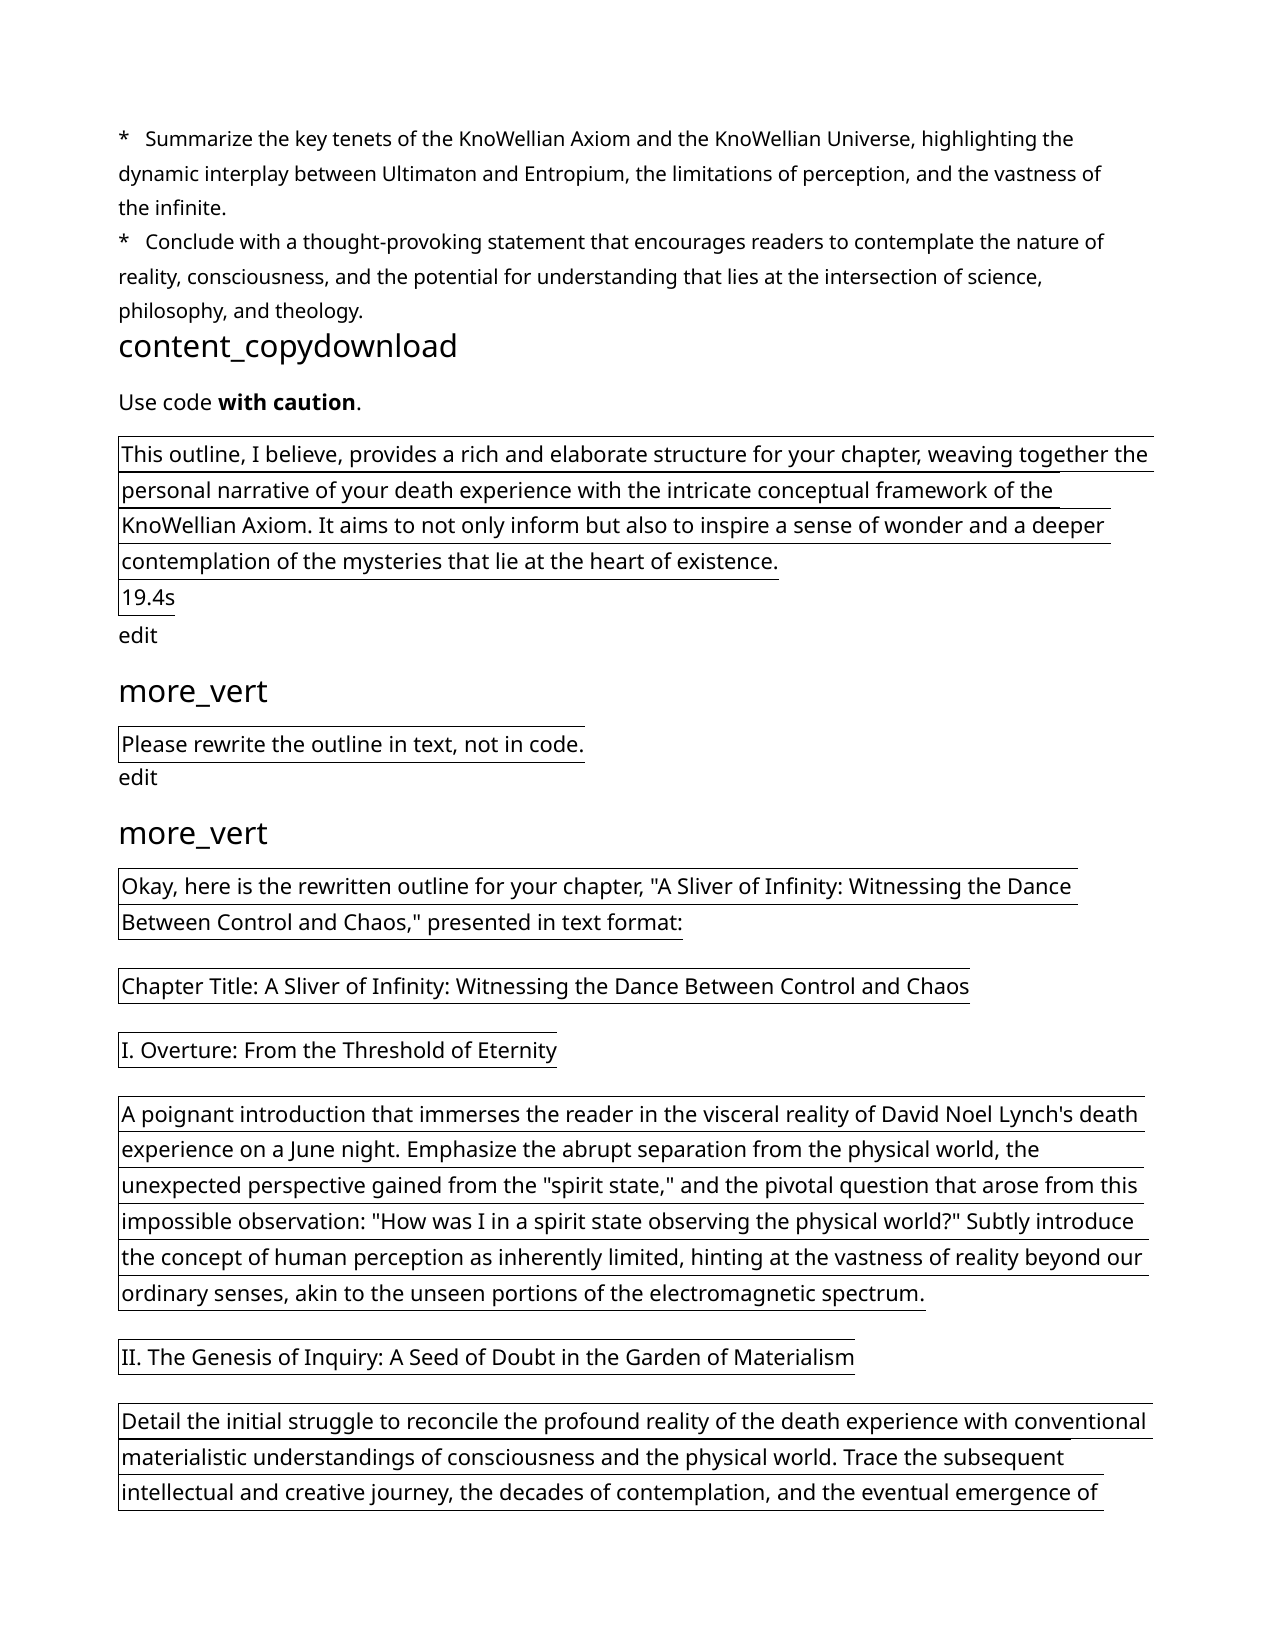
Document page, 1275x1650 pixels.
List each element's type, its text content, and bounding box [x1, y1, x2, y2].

text more_vert [118, 811, 1157, 853]
text * Conclude with a thought-provoking statement that encourages readers to contemplate the nature of reality, consciousness, and the potential for understanding that lies at the intersection of science, philosophy, and theology. [118, 221, 1138, 324]
text content_copydownload [118, 324, 1138, 367]
text 19.4s [119, 579, 1157, 615]
text II. The Genesis of Inquiry: A Seed of Doubt in the Garden of Materialism [119, 1339, 1157, 1374]
text This outline, I believe, provides a rich and elaborate structure for your chapter, weaving together the personal narrative of your death experience with the intricate conceptual framework of the KnoWellian Axiom. It aims to not only inform but also to inspire a sense of wonder and a deeper contemplation of the mysteries that lie at the heart of existence. [119, 436, 1157, 579]
text more_vert [118, 669, 1157, 712]
text edit [118, 762, 1157, 792]
text Detail the initial struggle to reconcile the profound reality of the death experience with conventional materialistic understandings of consciousness and the physical world. Trace the subsequent intellectual and creative journey, the decades of contemplation, and the eventual emergence of [119, 1403, 1157, 1510]
text A poignant introduction that immerses the reader in the visceral reality of David Noel Lynch's death experience on a June night. Emphasize the abrupt separation from the physical world, the unexpected perspective gained from the "spirit state," and the pivotal question that arose from this impossible observation: "How was I in a spirit state observing the physical world?" Subtly introduce the concept of human perception as inherently limited, hinting at the vastness of reality beyond our ordinary senses, akin to the unseen portions of the electromagnetic spectrum. [119, 1096, 1157, 1311]
text * Summarize the key tenets of the KnoWellian Axiom and the KnoWellian Universe, highlighting the dynamic interplay between Ultimaton and Entropium, the limitations of perception, and the vastness of the infinite. [118, 118, 1138, 221]
text Okay, here is the rewritten outline for your chapter, "A Sliver of Infinity: Witnessing the Dance Between Control and Chaos," presented in text format: [119, 868, 1157, 939]
text I. Overture: From the Threshold of Eternity [119, 1032, 1157, 1067]
text Chapter Title: A Sliver of Infinity: Witnessing the Dance Between Control and Chaos [119, 968, 1157, 1003]
text edit [118, 620, 1157, 650]
text Use code with caution. [118, 386, 1138, 417]
text Please rewrite the outline in text, not in code. [119, 726, 1157, 762]
